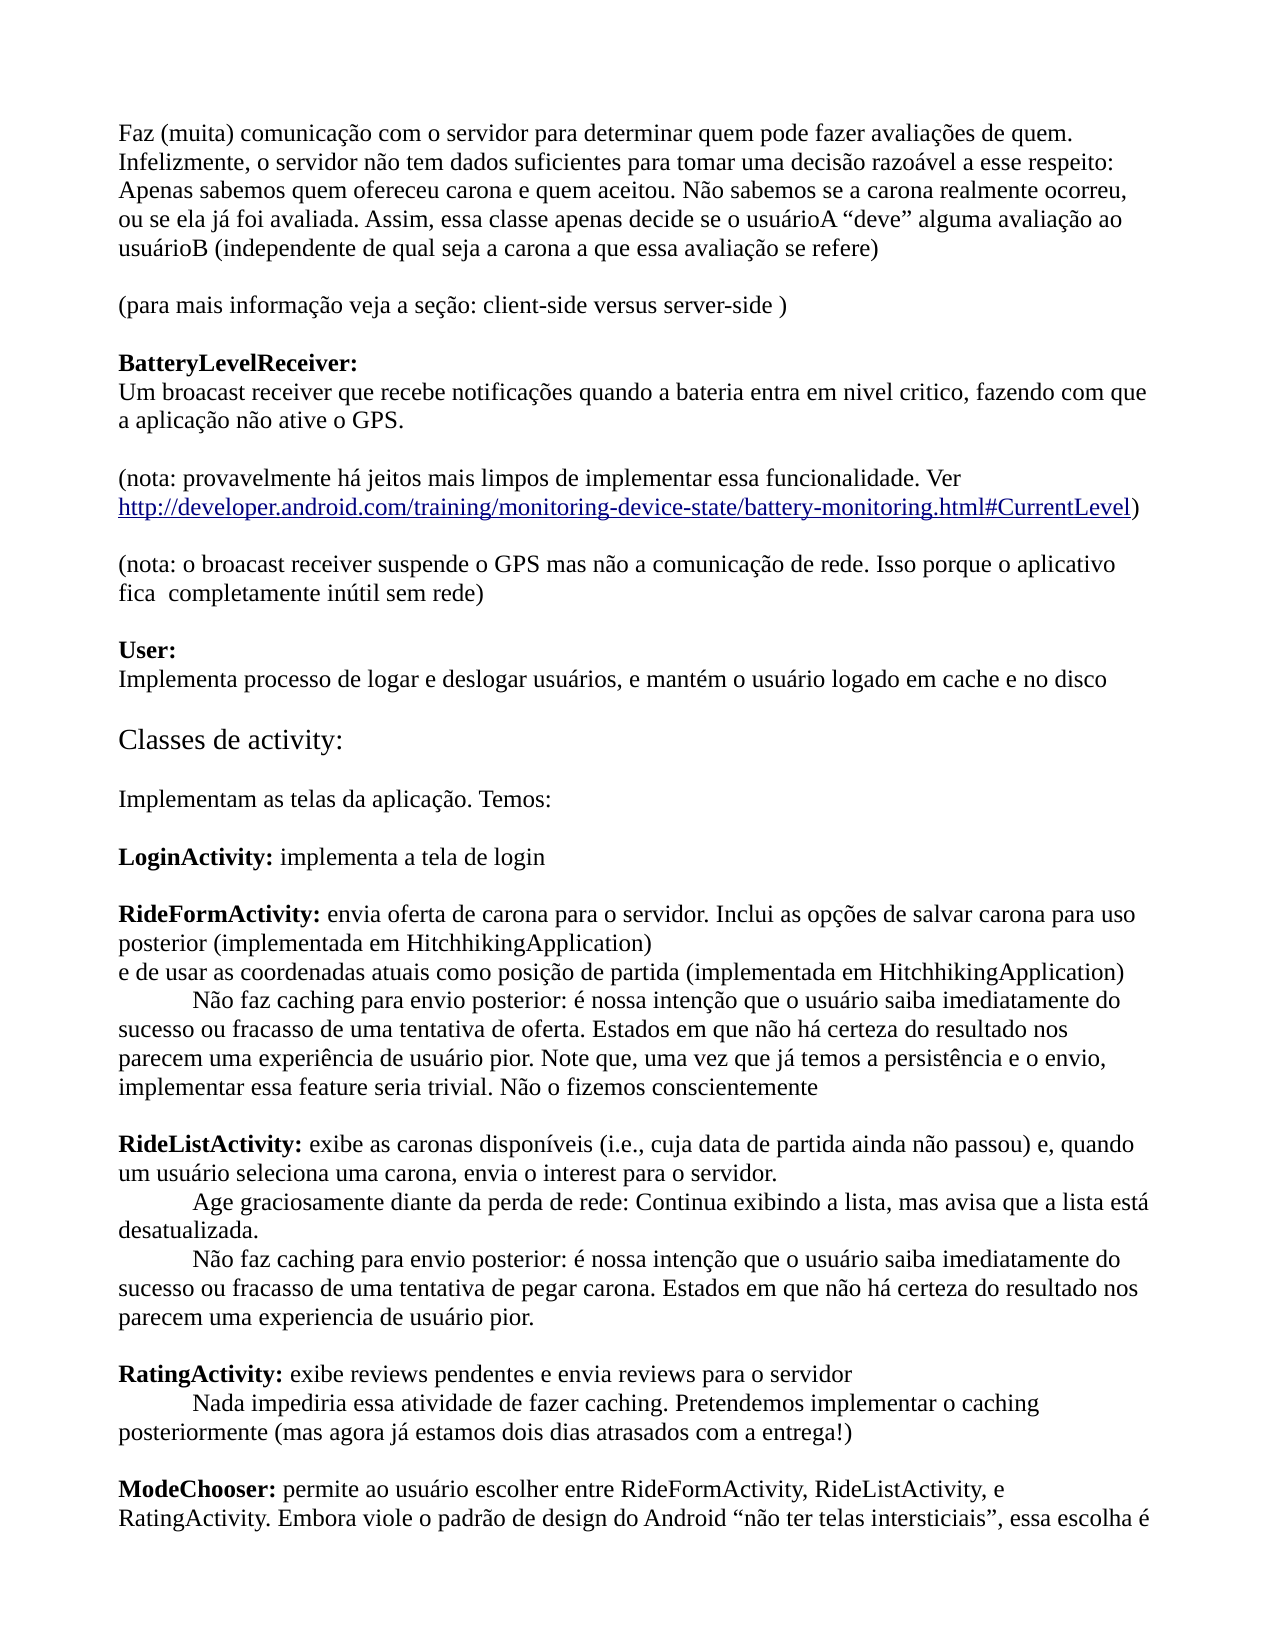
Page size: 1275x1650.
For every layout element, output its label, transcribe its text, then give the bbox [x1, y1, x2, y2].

text Não faz caching para envio posterior: é nossa intenção que o usuário saiba imediatamente do sucesso ou fracasso de uma tentativa de oferta. Estados em que não há certeza do resultado nos parecem uma experiência de usuário pior. Note que, uma vez que já temos a persistência e o envio, implementar essa feature seria trivial. Não o fizemos conscientemente [118, 985, 1157, 1100]
text RideFormActivity: envia oferta de carona para o servidor. Inclui as opções de salvar carona para uso posterior (implementada em HitchhikingApplication) [118, 899, 1157, 957]
text User: [118, 636, 1157, 664]
text Implementam as telas da aplicação. Temos: [118, 784, 1157, 813]
text (para mais informação veja a seção: client-side versus server-side ) [118, 291, 1157, 319]
text Não faz caching para envio posterior: é nossa intenção que o usuário saiba imediatamente do sucesso ou fracasso de uma tentativa de pegar carona. Estados em que não há certeza do resultado nos parecem uma experiencia de usuário pior. [118, 1244, 1157, 1330]
text Um broacast receiver que recebe notificações quando a bateria entra em nivel critico, fazendo com que a aplicação não ative o GPS. [118, 377, 1157, 434]
text Age graciosamente diante da perda de rede: Continua exibindo a lista, mas avisa que a lista está desatualizada. [118, 1187, 1157, 1244]
text RideListActivity: exibe as caronas disponíveis (i.e., cuja data de partida ainda não passou) e, quando um usuário seleciona uma carona, envia o interest para o servidor. [118, 1129, 1157, 1187]
text Infelizmente, o servidor não tem dados suficientes para tomar uma decisão razoável a esse respeito: Apenas sabemos quem ofereceu carona e quem aceitou. Não sabemos se a carona realmente ocorreu, ou se ela já foi avaliada. Assim, essa classe apenas decide se o usuárioA “deve” alguma avaliação ao usuárioB (independente de qual seja a carona a que essa avaliação se refere) [118, 147, 1157, 262]
text Classes de activity: [118, 722, 1157, 755]
text Implementa processo de logar e deslogar usuários, e mantém o usuário logado em cache e no disco [118, 664, 1157, 693]
text ModeChooser: permite ao usuário escolher entre RideFormActivity, RideListActivity, e RatingActivity. Embora viole o padrão de design do Android “não ter telas intersticiais”, essa escolha é [118, 1474, 1157, 1532]
text RatingActivity: exibe reviews pendentes e envia reviews para o servidor [118, 1359, 1157, 1388]
text (nota: o broacast receiver suspende o GPS mas não a comunicação de rede. Isso porque o aplicativo fica completamente inútil sem rede) [118, 549, 1157, 607]
text Faz (muita) comunicação com o servidor para determinar quem pode fazer avaliações de quem. [118, 118, 1157, 147]
text e de usar as coordenadas atuais como posição de partida (implementada em HitchhikingApplication) [118, 957, 1157, 985]
text (nota: provavelmente há jeitos mais limpos de implementar essa funcionalidade. Ver http://developer.android.com/training/monitoring-device-state/battery-monitoring.html#CurrentLevel) [118, 463, 1157, 521]
text BatteryLevelReceiver: [118, 348, 1157, 377]
text Nada impediria essa atividade de fazer caching. Pretendemos implementar o caching posteriormente (mas agora já estamos dois dias atrasados com a entrega!) [118, 1388, 1157, 1445]
text LoginActivity: implementa a tela de login [118, 842, 1157, 870]
